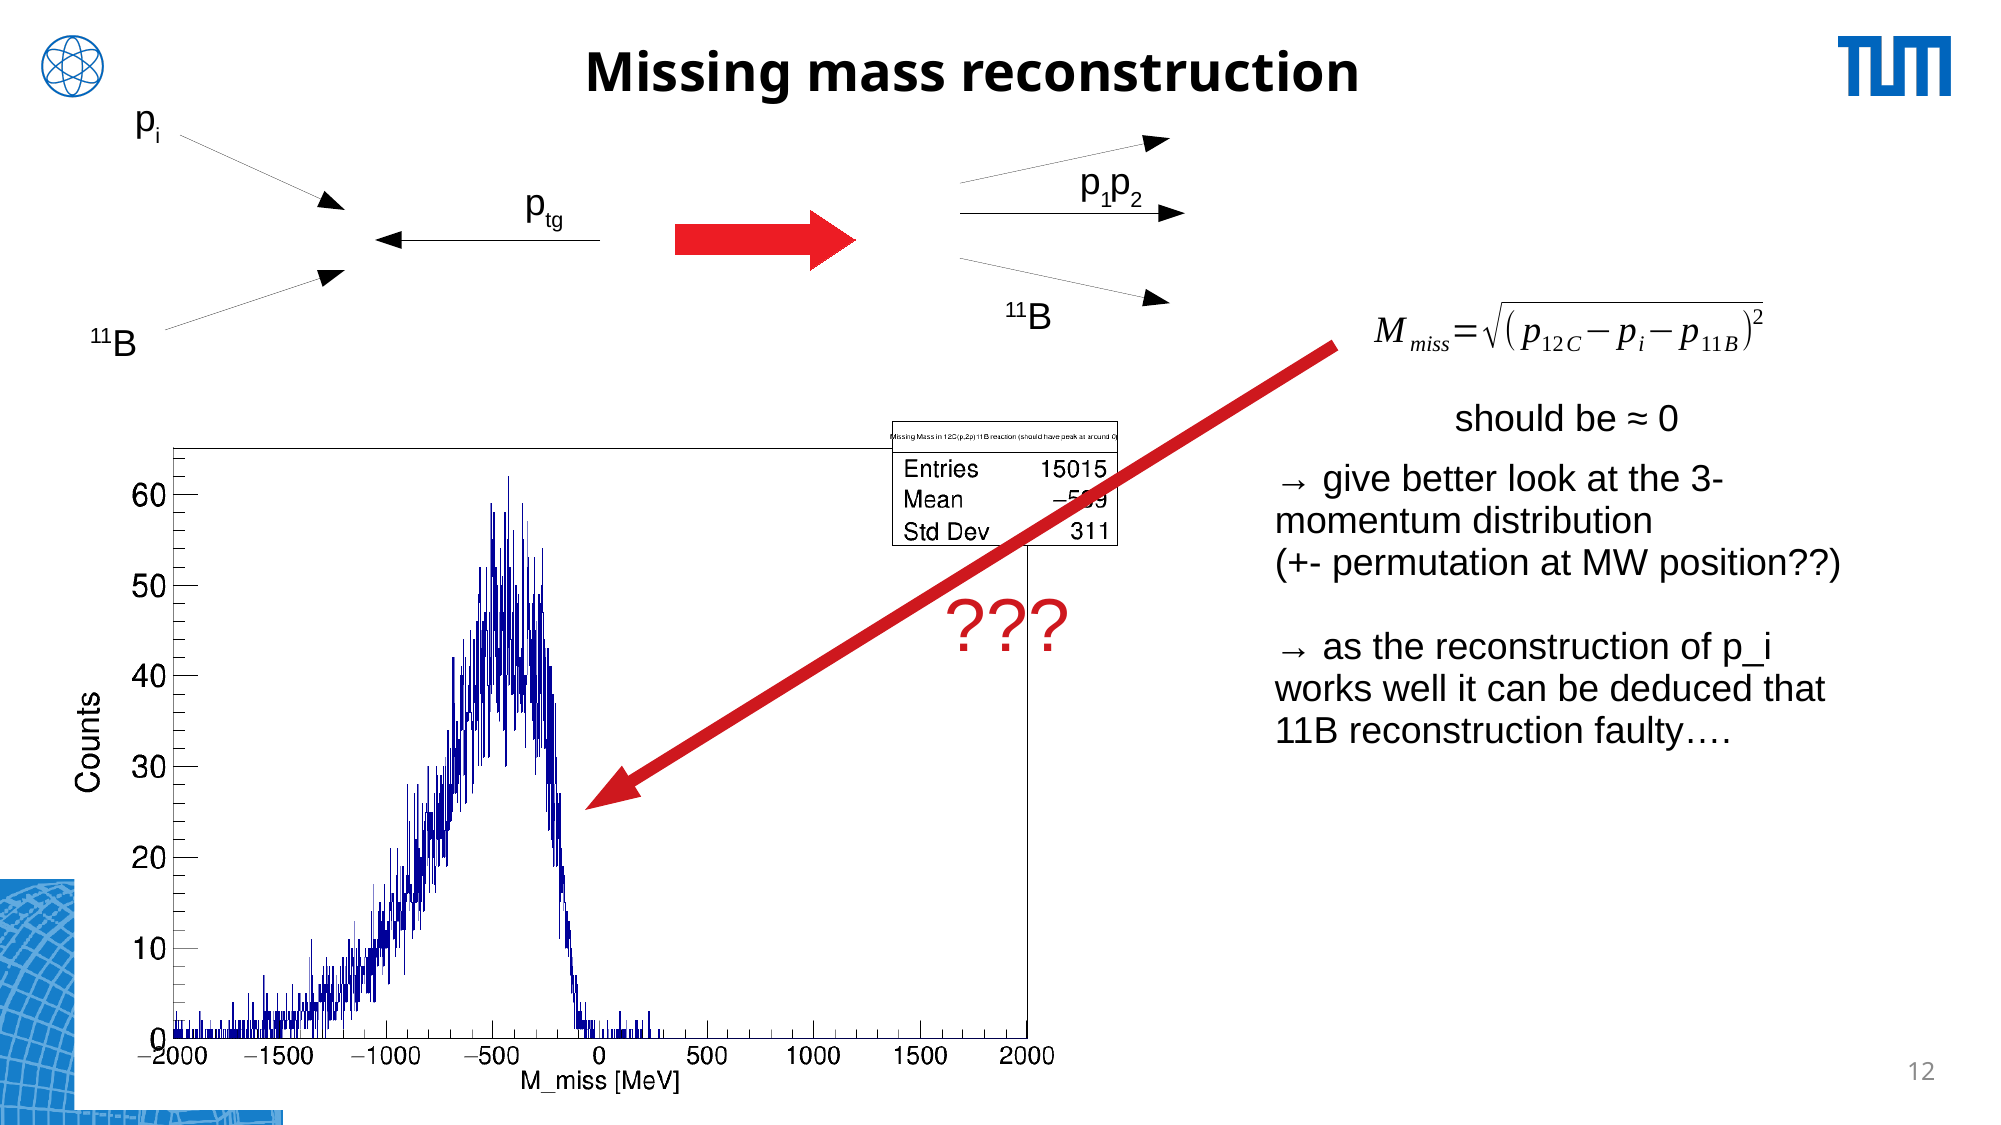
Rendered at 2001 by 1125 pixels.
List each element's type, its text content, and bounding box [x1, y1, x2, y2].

picture [976, 483, 1126, 576]
text_box ptg [510, 174, 691, 240]
chart [1366, 299, 1771, 357]
picture [1838, 36, 1951, 96]
text_box 11B [75, 314, 226, 372]
text_box pi [120, 90, 271, 156]
slide_number [1500, 1042, 1951, 1103]
text_box should be ≈ 0 [1440, 389, 1711, 447]
picture [0, 420, 1126, 1125]
text_box 11B [990, 288, 1096, 346]
title Missing mass reconstruction [137, 32, 1809, 109]
text_box → give better look at the 3- momentum distribution (+- permutation at MW position??) → as the reconstruction of p_i works well it can be deduced that 11B reconstruction faulty…. [1260, 450, 1891, 759]
text_box ??? [930, 576, 1260, 676]
text_box [675, 210, 856, 271]
text_box p1 [1065, 153, 1201, 219]
picture [36, 30, 108, 101]
